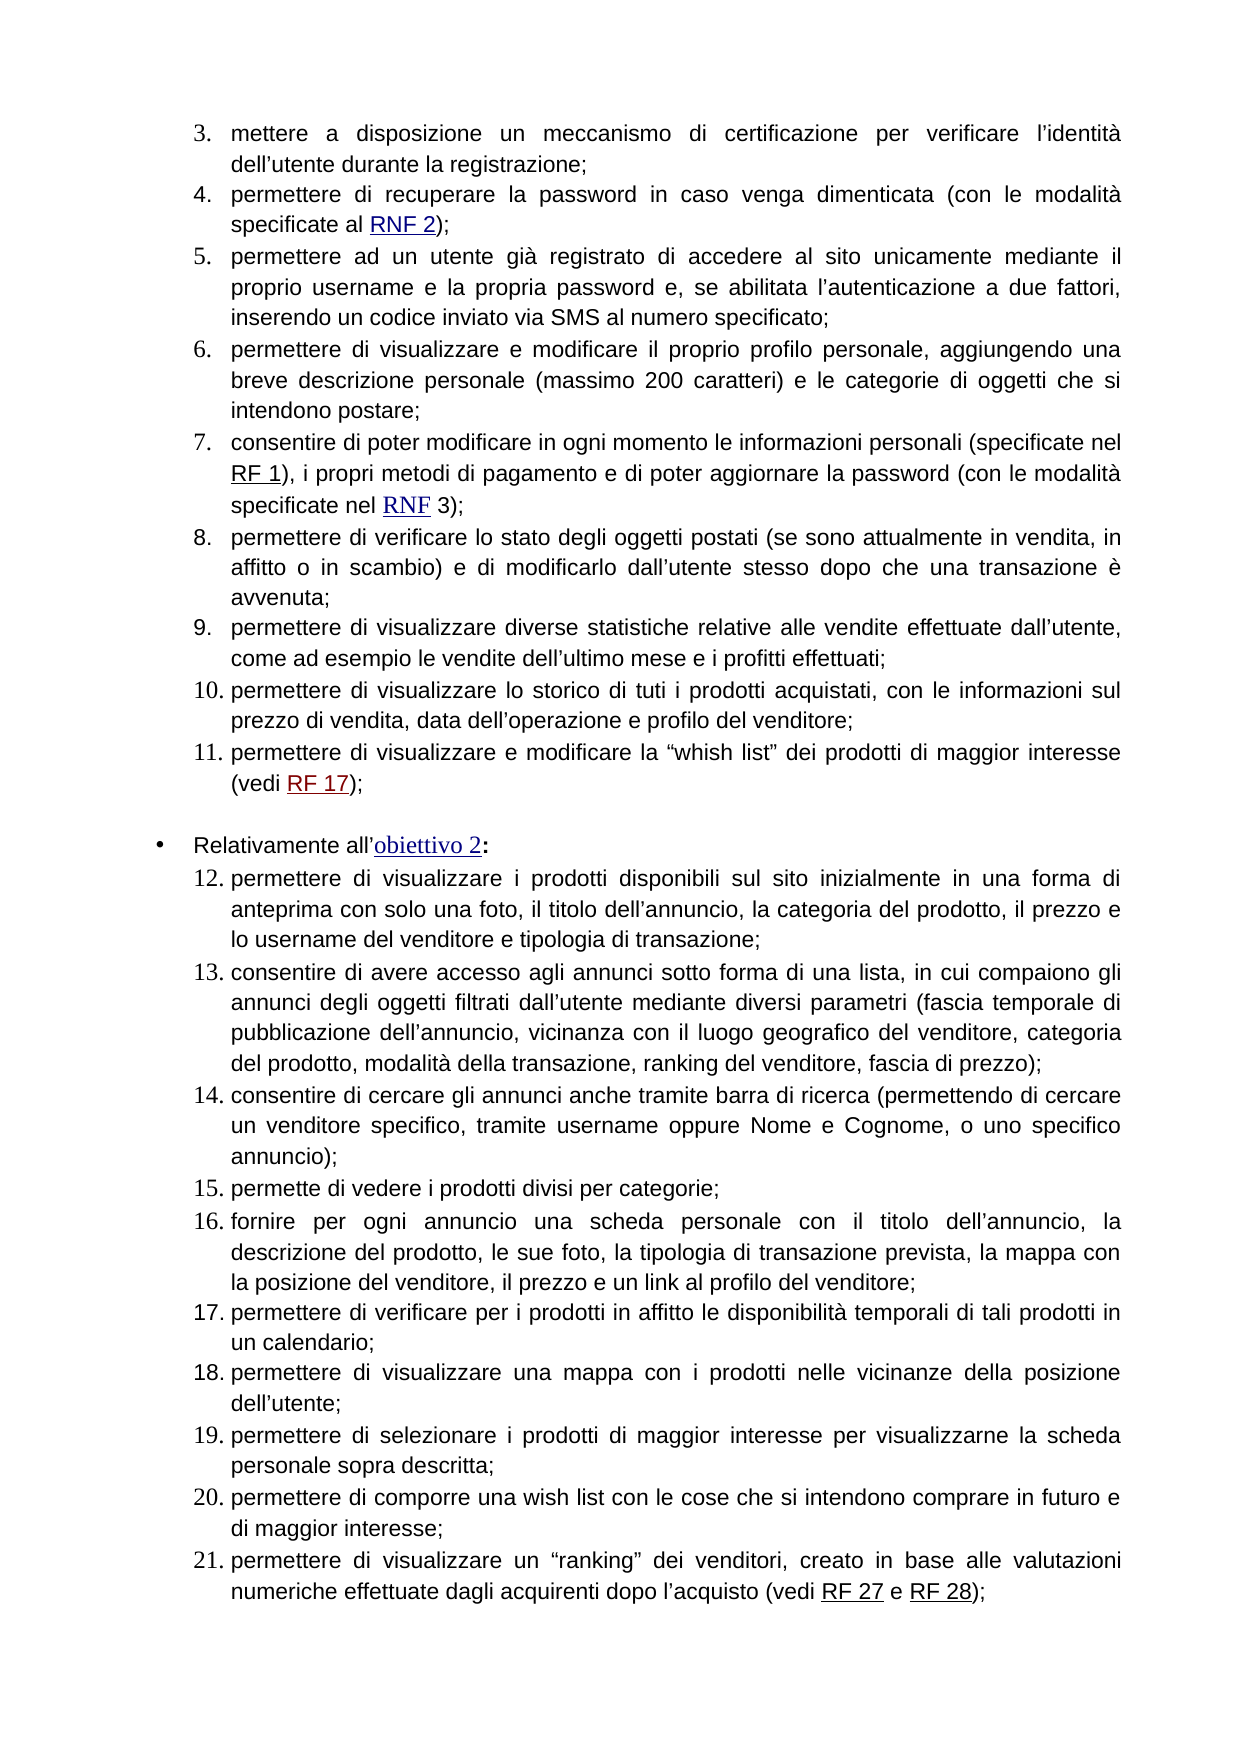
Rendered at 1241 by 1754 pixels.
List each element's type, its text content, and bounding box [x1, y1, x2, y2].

list consentire di avere accesso agli annunci sotto forma di una lista, in cui compaiono gli annunci degli oggetti filtrati dall’utente mediante diversi parametri (fascia temporale di pubblicazione dell’annuncio, vicinanza con il luogo geografico del venditore, categoria del prodotto, modalità della transazione, ranking del venditore, fascia di prezzo); [193, 957, 1122, 1076]
list permettere di selezionare i prodotti di maggior interesse per visualizzarne la scheda personale sopra descritta; [193, 1420, 1122, 1479]
list permettere di visualizzare lo storico di tuti i prodotti acquistati, con le informazioni sul prezzo di vendita, data dell’operazione e profilo del venditore; [193, 675, 1122, 734]
list permettere di recuperare la password in caso venga dimenticata (con le modalità specificate al RNF 2); [193, 181, 1122, 237]
list permettere di comporre una wish list con le cose che si intendono comprare in futuro e di maggior interesse; [193, 1482, 1122, 1541]
list permettere di visualizzare i prodotti disponibili sul sito inizialmente in una forma di anteprima con solo una foto, il titolo dell’annuncio, la categoria del prodotto, il prezzo e lo username del venditore e tipologia di transazione; [193, 863, 1122, 953]
list fornire per ogni annuncio una scheda personale con il titolo dell’annuncio, la descrizione del prodotto, le sue foto, la tipologia di transazione prevista, la mappa con la posizione del venditore, il prezzo e un link al profilo del venditore; [193, 1206, 1122, 1295]
list permettere di verificare lo stato degli oggetti postati (se sono attualmente in vendita, in affitto o in scambio) e di modificarlo dall’utente stesso dopo che una transazione è avvenuta; [193, 524, 1122, 610]
list permettere di visualizzare e modificare il proprio profilo personale, aggiungendo una breve descrizione personale (massimo 200 caratteri) e le categorie di oggetti che si intendono postare; [193, 334, 1122, 423]
list Relativamente all’obiettivo 2: [156, 831, 1122, 859]
list mettere a disposizione un meccanismo di certificazione per verificare l’identità dell’utente durante la registrazione; [193, 118, 1122, 177]
list permettere di verificare per i prodotti in affitto le disponibilità temporali di tali prodotti in un calendario; [193, 1299, 1122, 1355]
list permettere di visualizzare diverse statistiche relative alle vendite effettuate dall’utente, come ad esempio le vendite dell’ultimo mese e i profitti effettuati; [193, 614, 1122, 671]
list consentire di poter modificare in ogni momento le informazioni personali (specificate nel RF 1), i propri metodi di pagamento e di poter aggiornare la password (con le modalità specificate nel RNF 3); [193, 427, 1122, 519]
list permettere ad un utente già registrato di accedere al sito unicamente mediante il proprio username e la propria password e, se abilitata l’autenticazione a due fattori, inserendo un codice inviato via SMS al numero specificato; [193, 241, 1122, 331]
list permettere di visualizzare una mappa con i prodotti nelle vicinanze della posizione dell’utente; [193, 1359, 1122, 1416]
list permettere di visualizzare un “ranking” dei venditori, creato in base alle valutazioni numeriche effettuate dagli acquirenti dopo l’acquisto (vedi RF 27 e RF 28); [193, 1545, 1122, 1604]
list consentire di cercare gli annunci anche tramite barra di ricerca (permettendo di cercare un venditore specifico, tramite username oppure Nome e Cognome, o uno specifico annuncio); [193, 1080, 1122, 1169]
list permettere di visualizzare e modificare la “whish list” dei prodotti di maggior interesse (vedi RF 17); [193, 737, 1122, 796]
list permette di vedere i prodotti divisi per categorie; [193, 1173, 1122, 1202]
